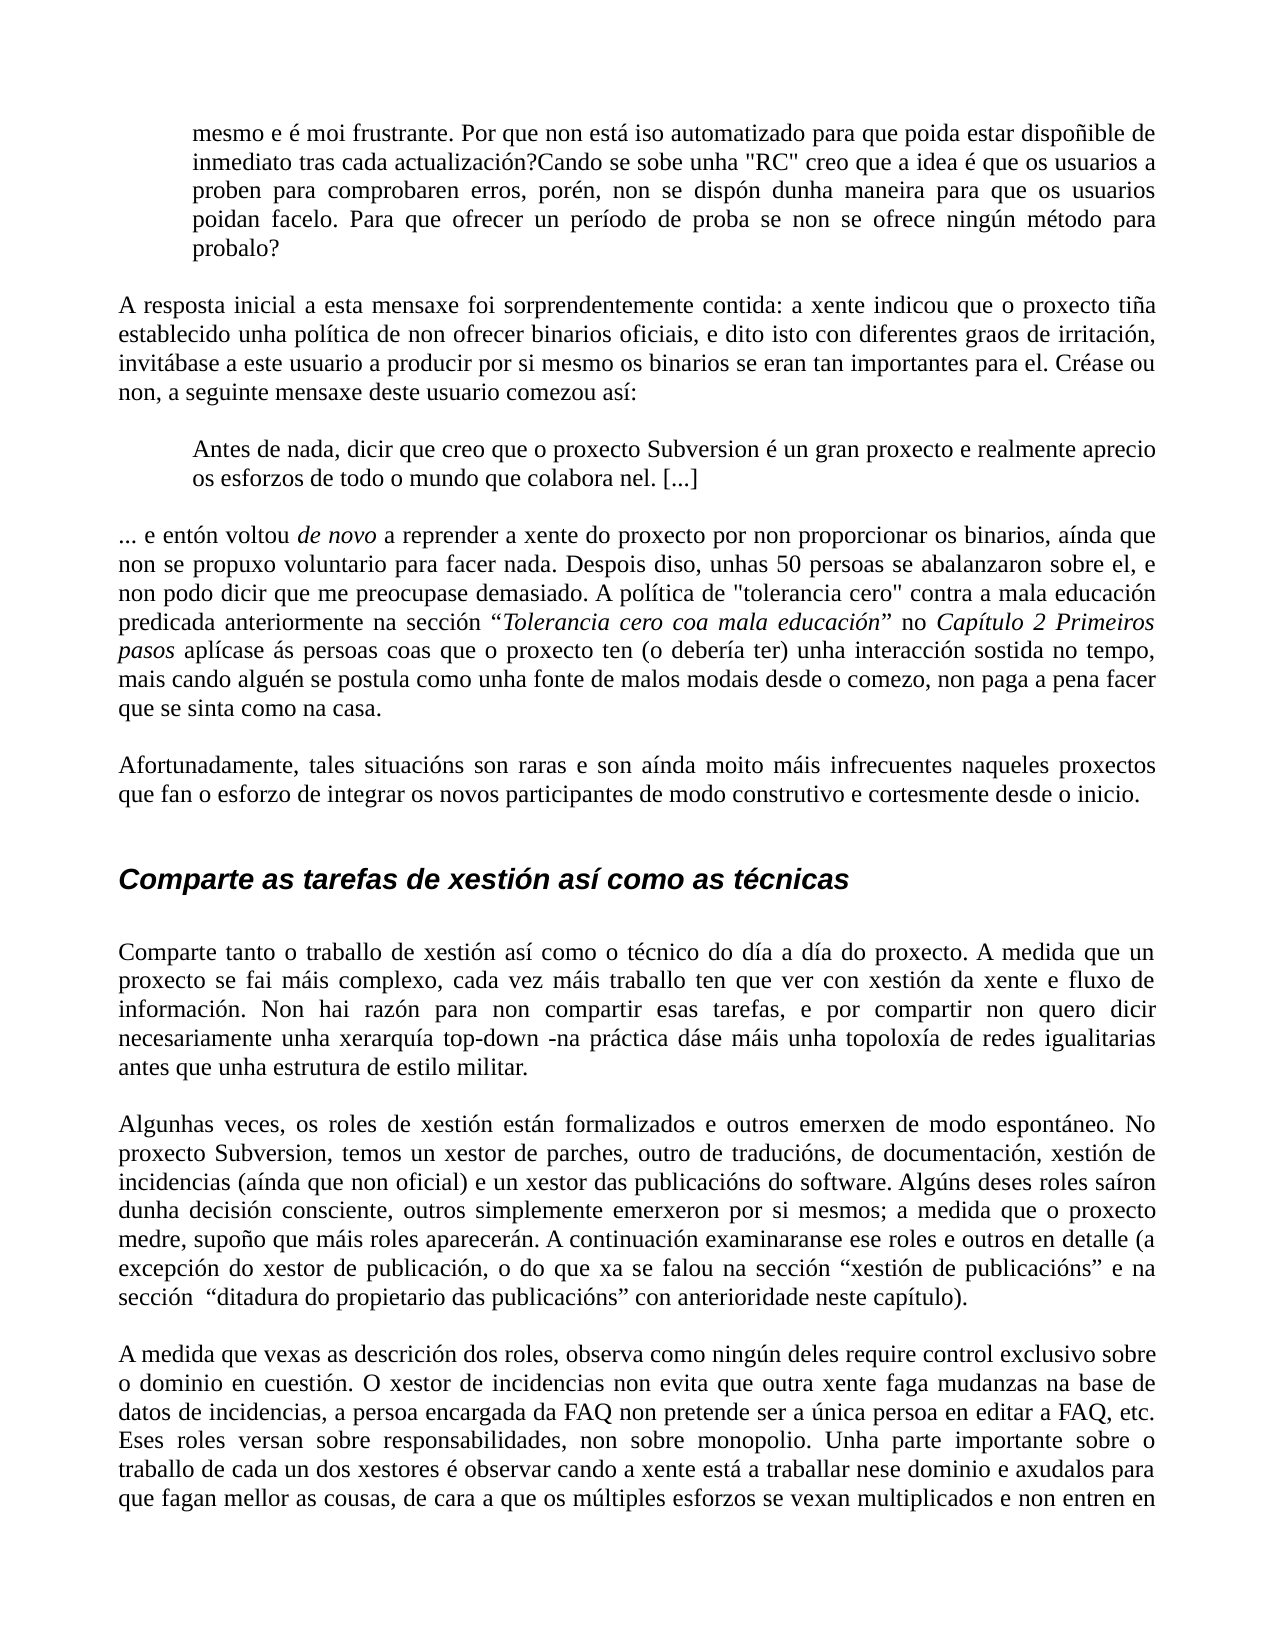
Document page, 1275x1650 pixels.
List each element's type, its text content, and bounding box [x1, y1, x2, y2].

text A resposta inicial a esta mensaxe foi sorprendentemente contida: a xente indicou que o proxecto tiña establecido unha política de non ofrecer binarios oficiais, e dito isto con diferentes graos de irritación, invitábase a este usuario a producir por si mesmo os binarios se eran tan importantes para el. Créase ou non, a seguinte mensaxe deste usuario comezou así: [118, 291, 1157, 406]
text A medida que vexas as descrición dos roles, observa como ningún deles require control exclusivo sobre o dominio en cuestión. O xestor de incidencias non evita que outra xente faga mudanzas na base de datos de incidencias, a persoa encargada da FAQ non pretende ser a única persoa en editar a FAQ, etc. Eses roles versan sobre responsabilidades, non sobre monopolio. Unha parte importante sobre o traballo de cada un dos xestores é observar cando a xente está a traballar nese dominio e axudalos para que fagan mellor as cousas, de cara a que os múltiples esforzos se vexan multiplicados e non entren en [118, 1339, 1157, 1512]
text Afortunadamente, tales situacións son raras e son aínda moito máis infrecuentes naqueles proxectos que fan o esforzo de integrar os novos participantes de modo construtivo e cortesmente desde o inicio. [118, 751, 1157, 808]
text ... e entón voltou de novo a reprender a xente do proxecto por non proporcionar os binarios, aínda que non se propuxo voluntario para facer nada. Despois diso, unhas 50 persoas se abalanzaron sobre el, e non podo dicir que me preocupase demasiado. A política de "tolerancia cero" contra a mala educación predicada anteriormente na sección “Tolerancia cero coa mala educación” no Capítulo 2 Primeiros pasos aplícase ás persoas coas que o proxecto ten (o debería ter) unha interacción sostida no tempo, mais cando alguén se postula como unha fonte de malos modais desde o comezo, non paga a pena facer que se sinta como na casa. [118, 521, 1157, 722]
text Comparte tanto o traballo de xestión así como o técnico do día a día do proxecto. A medida que un proxecto se fai máis complexo, cada vez máis traballo ten que ver con xestión da xente e fluxo de información. Non hai razón para non compartir esas tarefas, e por compartir non quero dicir necesariamente unha xerarquía top-down -na práctica dáse máis unha topoloxía de redes igualitarias antes que unha estrutura de estilo militar. [118, 937, 1157, 1080]
text mesmo e é moi frustrante. Por que non está iso automatizado para que poida estar dispoñible de inmediato tras cada actualización?Cando se sobe unha "RC" creo que a idea é que os usuarios a proben para comprobaren erros, porén, non se dispón dunha maneira para que os usuarios poidan facelo. Para que ofrecer un período de proba se non se ofrece ningún método para probalo? [192, 118, 1157, 262]
subtitle Comparte as tarefas de xestión así como as técnicas [118, 862, 1157, 895]
text Antes de nada, dicir que creo que o proxecto Subversion é un gran proxecto e realmente aprecio os esforzos de todo o mundo que colabora nel. [...] [192, 434, 1157, 492]
text Algunhas veces, os roles de xestión están formalizados e outros emerxen de modo espontáneo. No proxecto Subversion, temos un xestor de parches, outro de traducións, de documentación, xestión de incidencias (aínda que non oficial) e un xestor das publicacións do software. Algúns deses roles saíron dunha decisión consciente, outros simplemente emerxeron por si mesmos; a medida que o proxecto medre, supoño que máis roles aparecerán. A continuación examinaranse ese roles e outros en detalle (a excepción do xestor de publicación, o do que xa se falou na sección “xestión de publicacións” e na sección “ditadura do propietario das publicacións” con anterioridade neste capítulo). [118, 1109, 1157, 1310]
